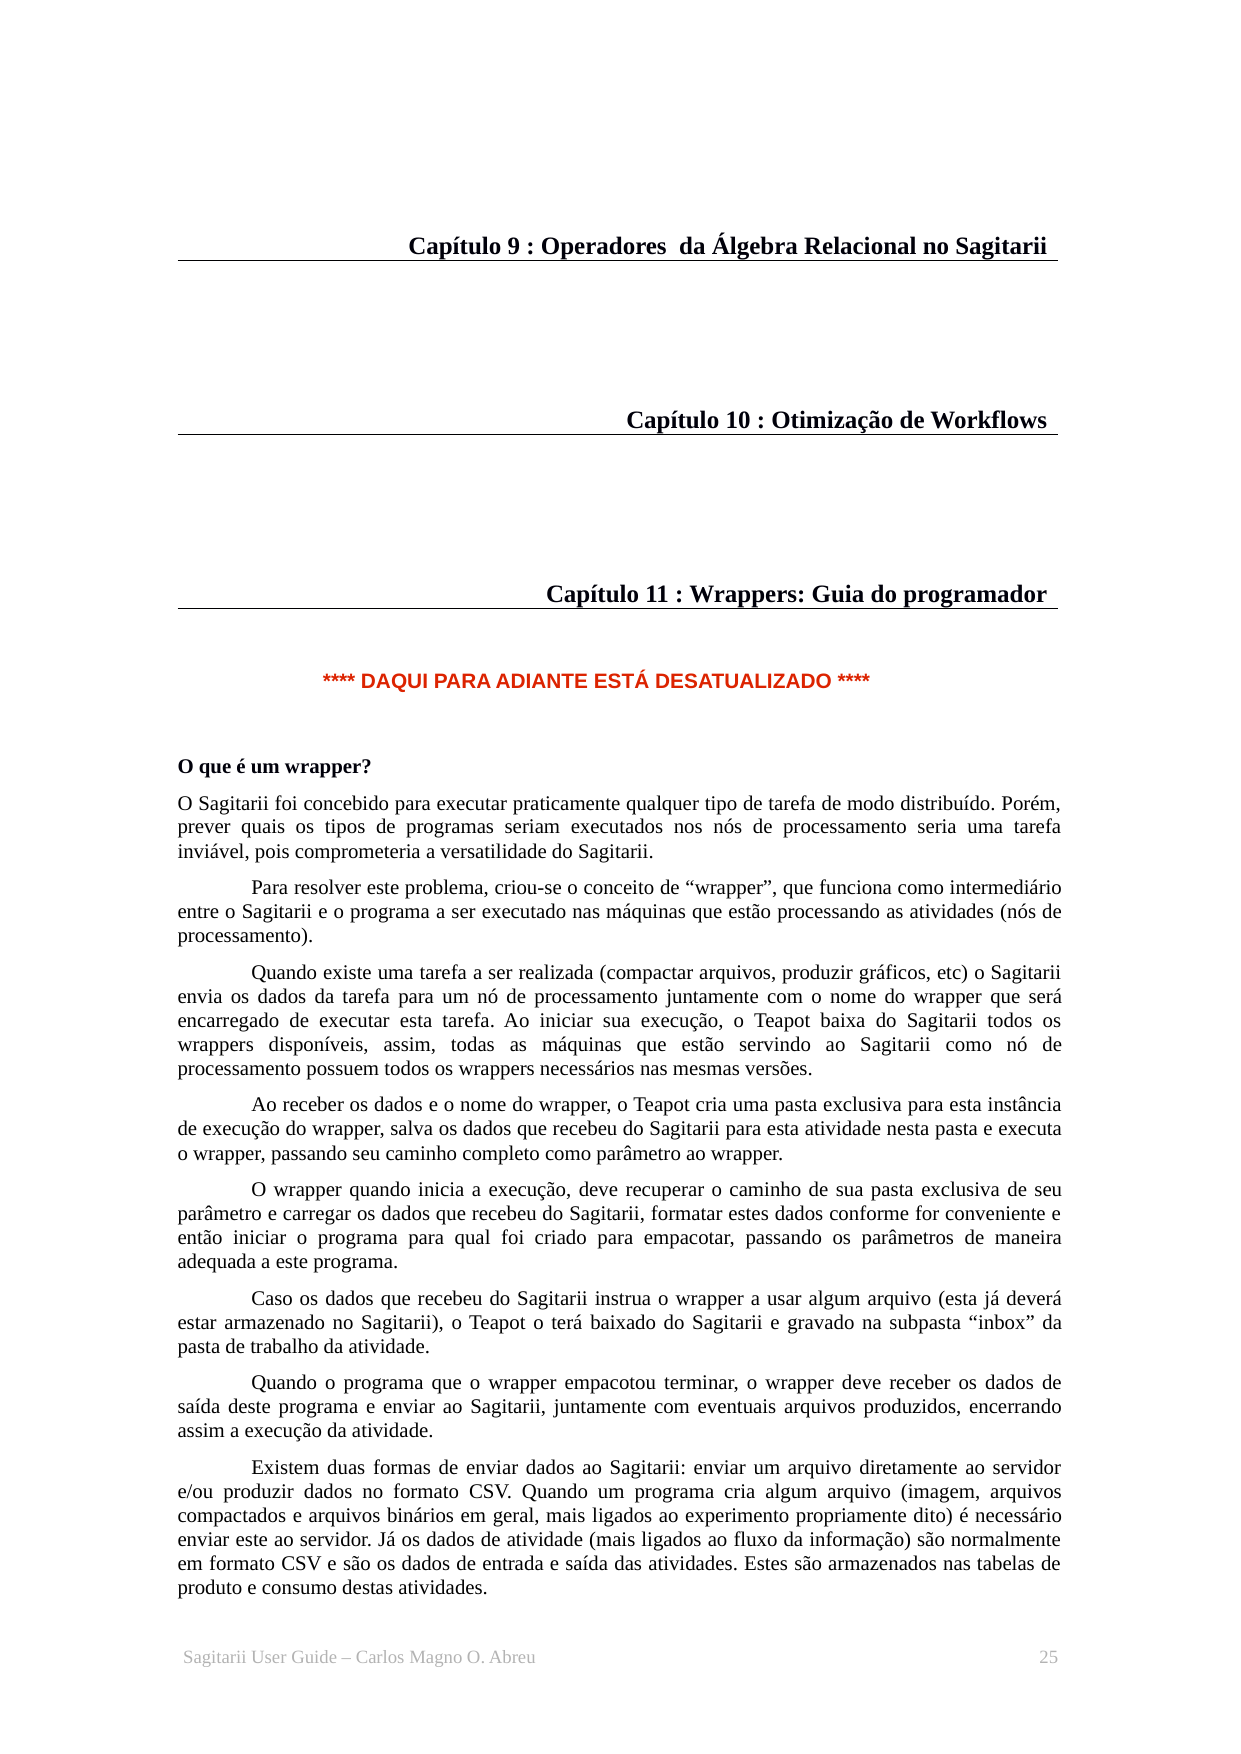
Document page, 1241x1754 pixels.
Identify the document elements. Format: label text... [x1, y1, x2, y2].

text Quando o programa que o wrapper empacotou terminar, o wrapper deve receber os dados de saída deste programa e enviar ao Sagitarii, juntamente com eventuais arquivos produzidos, encerrando assim a execução da atividade. [177, 1370, 1063, 1442]
title O que é um wrapper? [177, 754, 1063, 778]
text Quando existe uma tarefa a ser realizada (compactar arquivos, produzir gráficos, etc) o Sagitarii envia os dados da tarefa para um nó de processamento juntamente com o nome do wrapper que será encarregado de executar esta tarefa. Ao iniciar sua execução, o Teapot baixa do Sagitarii todos os wrappers disponíveis, assim, todas as máquinas que estão servindo ao Sagitarii como nó de processamento possuem todos os wrappers necessários nas mesmas versões. [177, 959, 1063, 1080]
text Para resolver este problema, criou-se o conceito de “wrapper”, que funciona como intermediário entre o Sagitarii e o programa a ser executado nas máquinas que estão processando as atividades (nós de processamento). [177, 875, 1063, 947]
text **** DAQUI PARA ADIANTE ESTÁ DESATUALIZADO **** [177, 669, 1016, 693]
table_header Capítulo 10 : Otimização de Workflows [178, 381, 1058, 434]
text O Sagitarii foi concebido para executar praticamente qualquer tipo de tarefa de modo distribuído. Porém, prever quais os tipos de programas seriam executados nos nós de processamento seria uma tarefa inviável, pois comprometeria a versatilidade do Sagitarii. [177, 790, 1063, 863]
table_header Capítulo 9 : Operadores da Álgebra Relacional no Sagitarii [178, 207, 1058, 260]
text Caso os dados que recebeu do Sagitarii instrua o wrapper a usar algum arquivo (esta já deverá estar armazenado no Sagitarii), o Teapot o terá baixado do Sagitarii e gravado na subpasta “inbox” da pasta de trabalho da atividade. [177, 1286, 1063, 1358]
text O wrapper quando inicia a execução, deve recuperar o caminho de sua pasta exclusiva de seu parâmetro e carregar os dados que recebeu do Sagitarii, formatar estes dados conforme for conveniente e então iniciar o programa para qual foi criado para empacotar, passando os parâmetros de maneira adequada a este programa. [177, 1177, 1063, 1273]
text Ao receber os dados e o nome do wrapper, o Teapot cria uma pasta exclusiva para esta instância de execução do wrapper, salva os dados que recebeu do Sagitarii para esta atividade nesta pasta e executa o wrapper, passando seu caminho completo como parâmetro ao wrapper. [177, 1092, 1063, 1164]
table_header Capítulo 11 : Wrappers: Guia do programador [178, 555, 1058, 608]
text Existem duas formas de enviar dados ao Sagitarii: enviar um arquivo diretamente ao servidor e/ou produzir dados no formato CSV. Quando um programa cria algum arquivo (imagem, arquivos compactados e arquivos binários em geral, mais ligados ao experimento propriamente dito) é necessário enviar este ao servidor. Já os dados de atividade (mais ligados ao fluxo da informação) são normalmente em formato CSV e são os dados de entrada e saída das atividades. Estes são armazenados nas tabelas de produto e consumo destas atividades. [177, 1455, 1063, 1599]
